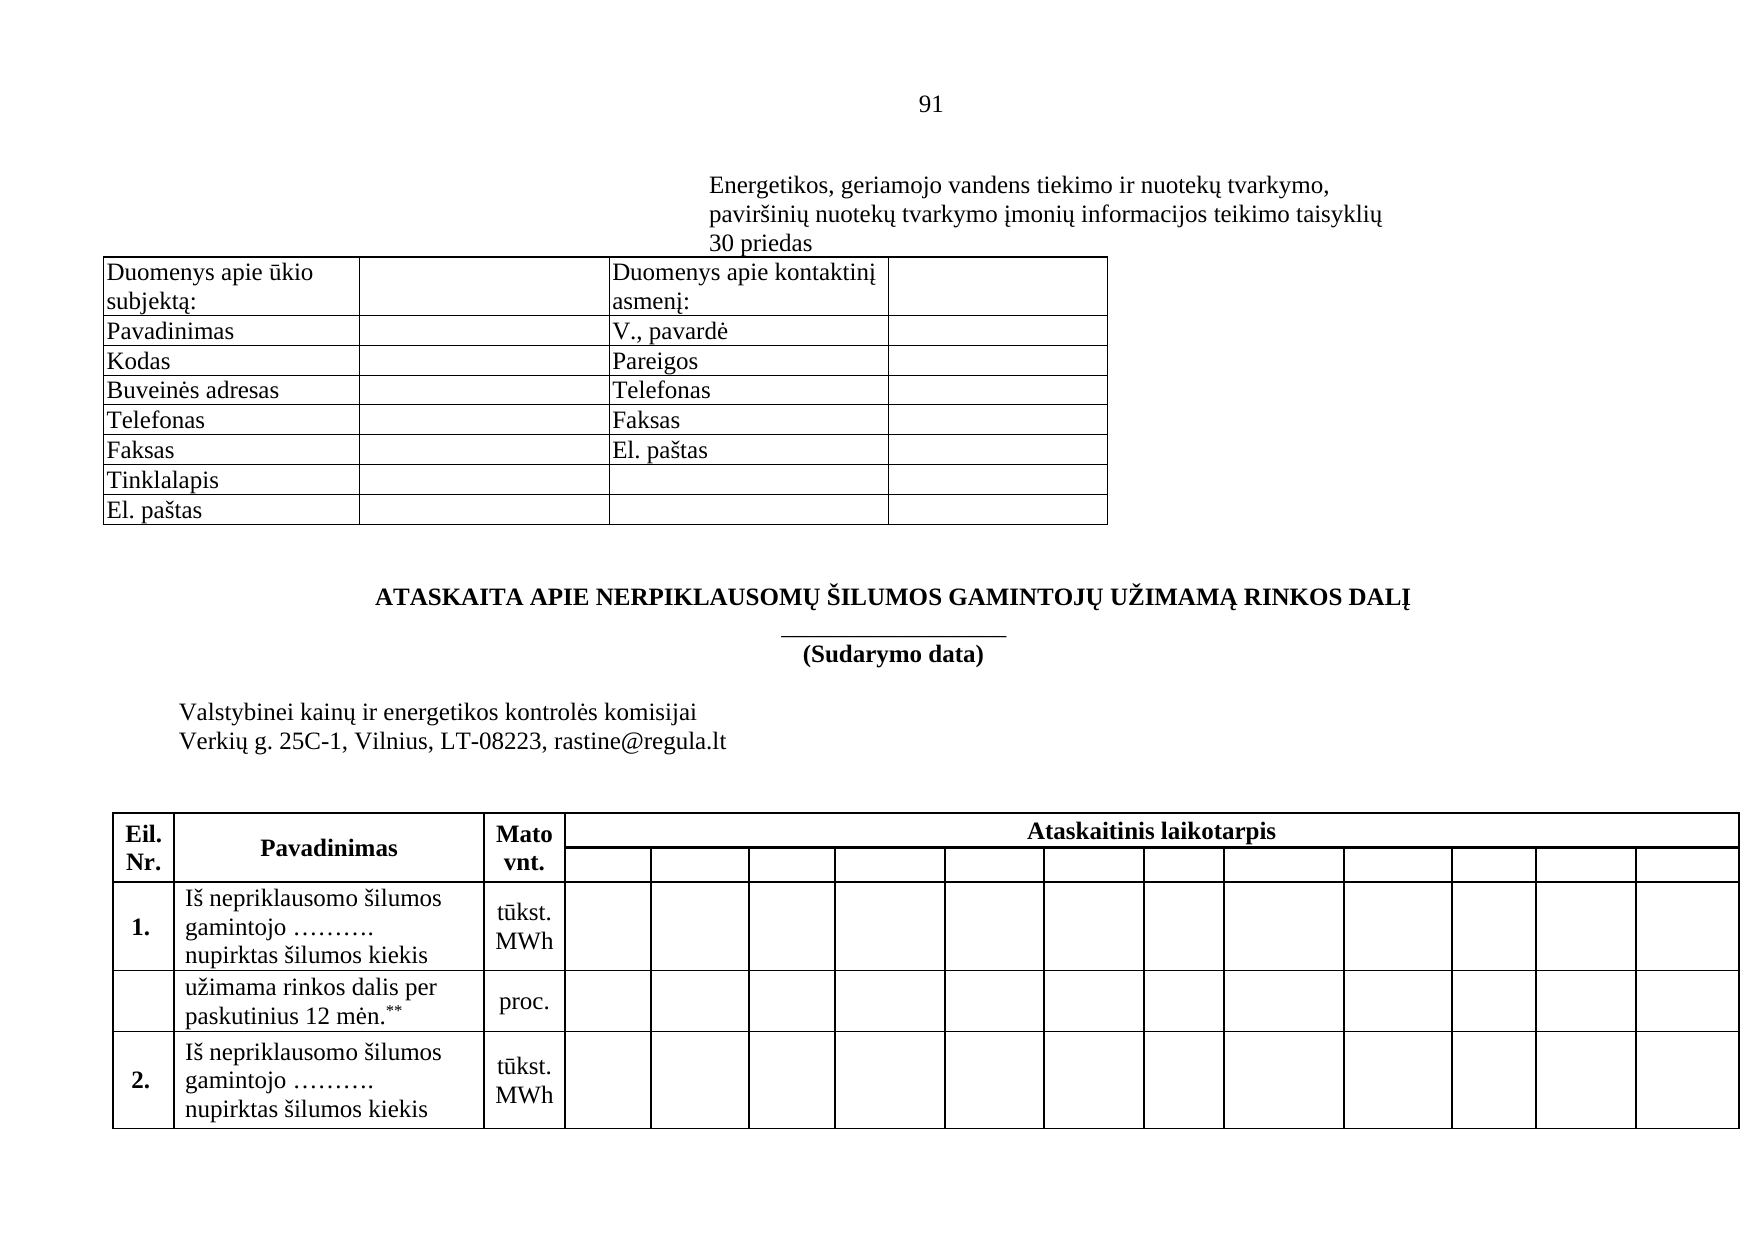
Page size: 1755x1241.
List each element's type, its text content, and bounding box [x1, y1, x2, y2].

table_cell [652, 971, 748, 1031]
table_cell [946, 971, 1043, 1031]
table_header Duomenys apie kontaktinį asmenį: [610, 258, 888, 315]
text 30 priedas [635, 228, 1683, 256]
text (Sudarymo data) [103, 639, 1683, 668]
table_cell [360, 376, 609, 404]
table_cell [1045, 849, 1143, 881]
table_cell [836, 849, 944, 881]
table_cell [652, 849, 748, 881]
table_cell [1453, 849, 1535, 881]
table_cell Buveinės adresas [104, 376, 359, 404]
table_cell [360, 465, 609, 494]
table_cell [1345, 1032, 1451, 1128]
table_cell [1345, 883, 1451, 970]
table_header Eil. Nr. [114, 814, 173, 881]
table_cell [114, 971, 173, 1031]
table_cell [1537, 849, 1635, 881]
table_header Mato vnt. [485, 814, 564, 881]
table_cell [1145, 1032, 1223, 1128]
table_cell [1537, 883, 1635, 970]
text __________________ [103, 611, 1683, 639]
text Valstybinei kainų ir energetikos kontrolės komisijai [103, 697, 1683, 726]
table_cell Pavadinimas [104, 316, 359, 345]
text ATASKAITA APIE NERPIKLAUSOMŲ ŠILUMOS GAMINTOJŲ UŽIMAMĄ RINKOS DALĮ [103, 582, 1683, 611]
table_cell [360, 405, 609, 434]
table_cell [889, 316, 1107, 345]
table_cell Kodas [104, 346, 359, 374]
table_header [889, 258, 1107, 315]
text paviršinių nuotekų tvarkymo įmonių informacijos teikimo taisyklių [635, 199, 1683, 228]
table_cell [750, 849, 834, 881]
text Energetikos, geriamojo vandens tiekimo ir nuotekų tvarkymo, [635, 170, 1683, 199]
table_cell 2. [114, 1032, 173, 1128]
table_cell [750, 1032, 834, 1128]
table_cell [889, 405, 1107, 434]
table_cell [652, 1032, 748, 1128]
table_cell [1145, 849, 1223, 881]
table_cell Telefonas [610, 376, 888, 404]
table_cell [750, 971, 834, 1031]
table_cell [1453, 883, 1535, 970]
table_cell Faksas [610, 405, 888, 434]
table_cell [1637, 1032, 1738, 1128]
table_cell tūkst. MWh [485, 883, 564, 970]
table_cell [360, 346, 609, 374]
text Verkių g. 25C-1, Vilnius, LT-08223, rastine@regula.lt [103, 726, 1683, 754]
table_cell [566, 1032, 650, 1128]
table_cell [1225, 1032, 1343, 1128]
table_cell [610, 465, 888, 494]
table_cell [889, 495, 1107, 523]
table_header Ataskaitinis laikotarpis [566, 814, 1738, 846]
table_cell [360, 316, 609, 345]
table_cell [946, 849, 1043, 881]
table_cell Tinklalapis [104, 465, 359, 494]
table_cell [946, 883, 1043, 970]
table_header [360, 258, 609, 315]
table_cell [889, 376, 1107, 404]
table_cell [1225, 971, 1343, 1031]
table_cell Iš nepriklausomo šilumos gamintojo ………. nupirktas šilumos kiekis [175, 1032, 483, 1128]
table_cell [1537, 1032, 1635, 1128]
table_cell [566, 849, 650, 881]
table_cell [1345, 849, 1451, 881]
table_cell [750, 883, 834, 970]
table_cell [360, 435, 609, 464]
table_cell Pareigos [610, 346, 888, 374]
table_cell Iš nepriklausomo šilumos gamintojo ………. nupirktas šilumos kiekis [175, 883, 483, 970]
table_cell [1453, 971, 1535, 1031]
table_cell tūkst. MWh [485, 1032, 564, 1128]
table_cell [1045, 971, 1143, 1031]
table_cell [1045, 883, 1143, 970]
table_cell [1345, 971, 1451, 1031]
table_cell [652, 883, 748, 970]
table_cell [566, 971, 650, 1031]
table_cell V., pavardė [610, 316, 888, 345]
table_cell [1145, 883, 1223, 970]
table_cell [1045, 1032, 1143, 1128]
table_cell [1145, 971, 1223, 1031]
table_cell [836, 971, 944, 1031]
table_cell [889, 346, 1107, 374]
table_cell [889, 435, 1107, 464]
table_cell [836, 1032, 944, 1128]
table_cell [1453, 1032, 1535, 1128]
table_cell [360, 495, 609, 523]
table_cell [1225, 883, 1343, 970]
table_cell El. paštas [610, 435, 888, 464]
table_cell užimama rinkos dalis per paskutinius 12 mėn.** [175, 971, 483, 1031]
table_header Duomenys apie ūkio subjektą: [104, 258, 359, 315]
table_header Pavadinimas [175, 814, 483, 881]
table_cell [836, 883, 944, 970]
table_cell [889, 465, 1107, 494]
table_cell proc. [485, 971, 564, 1031]
table_cell Faksas [104, 435, 359, 464]
table_cell [1637, 883, 1738, 970]
table_cell 1. [114, 883, 173, 970]
table_cell [1225, 849, 1343, 881]
table_cell [1537, 971, 1635, 1031]
table_cell Telefonas [104, 405, 359, 434]
table_cell El. paštas [104, 495, 359, 523]
table_cell [1637, 971, 1738, 1031]
table_cell [946, 1032, 1043, 1128]
table_cell [566, 883, 650, 970]
table_cell [1637, 849, 1738, 881]
table_cell [610, 495, 888, 523]
